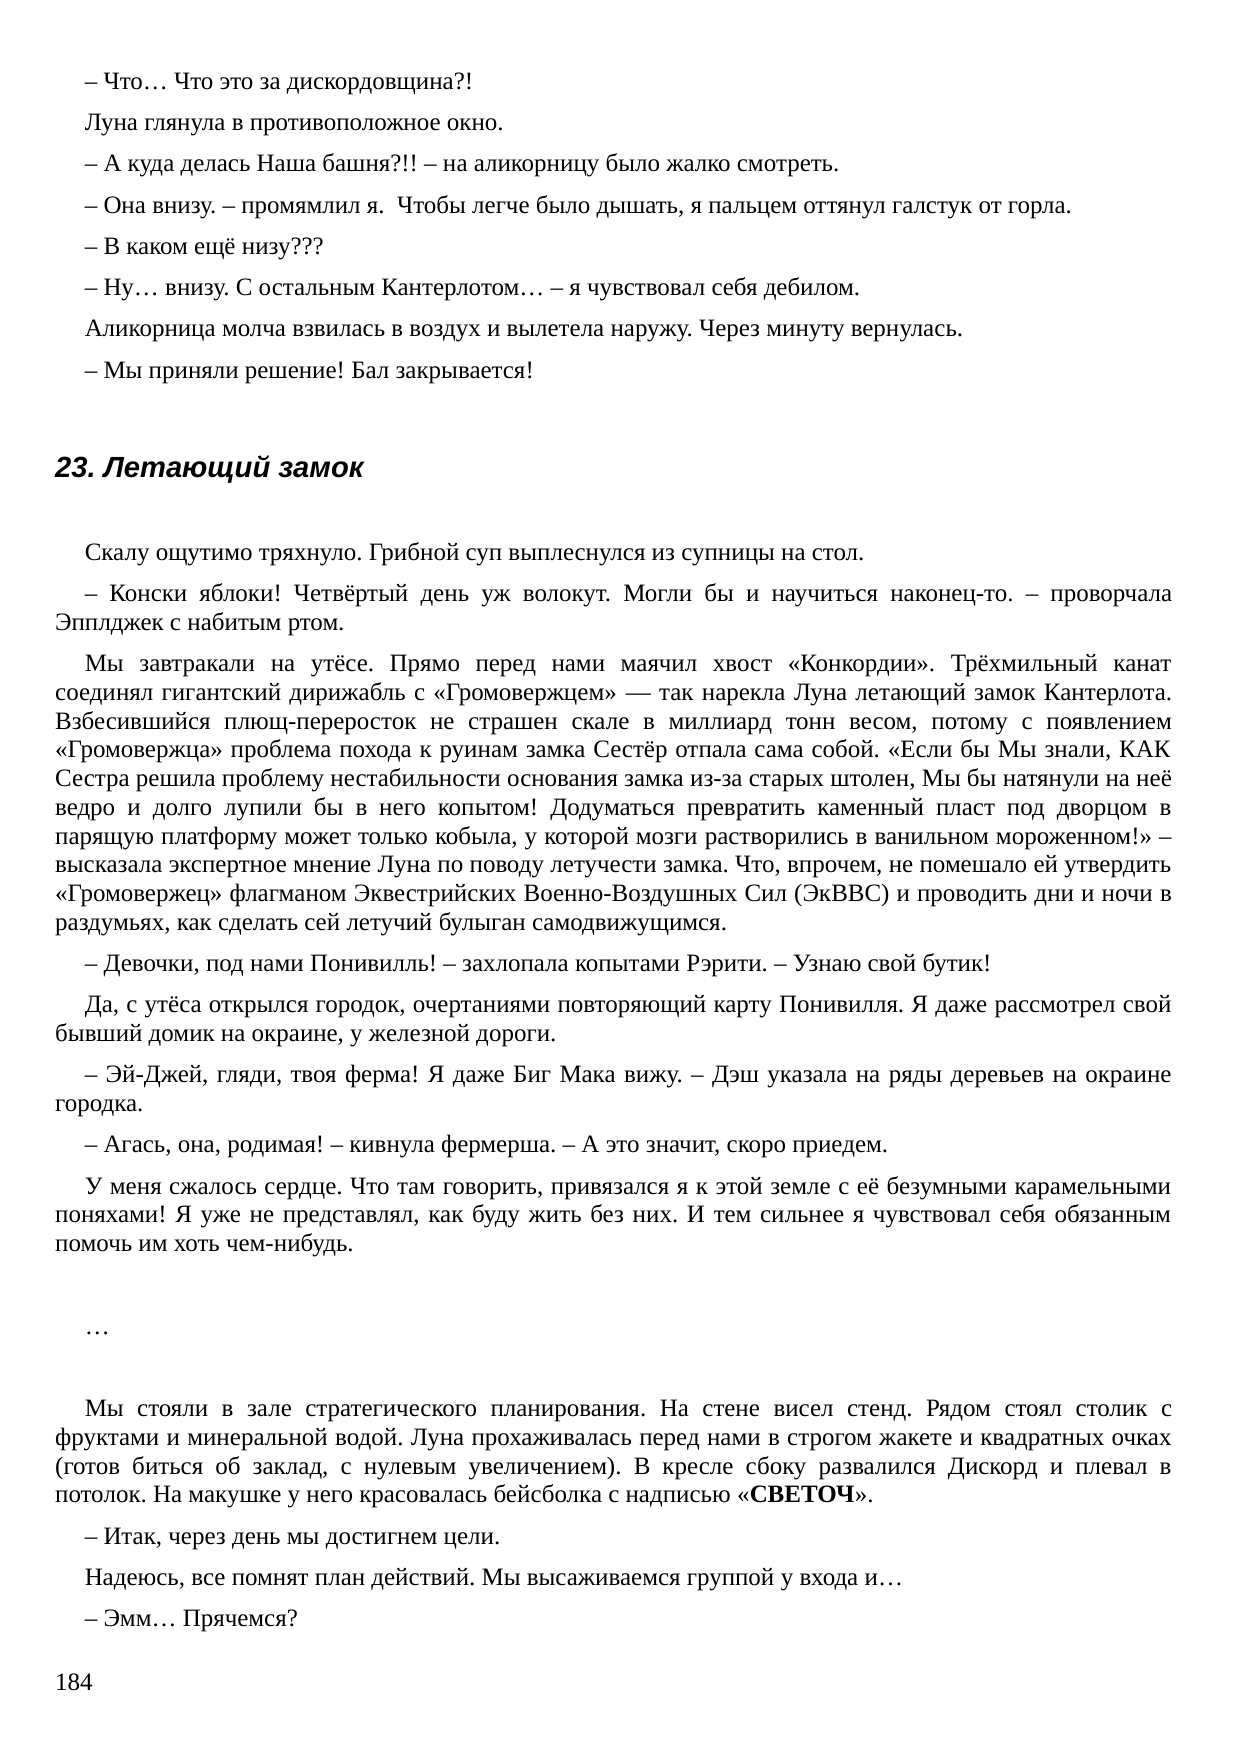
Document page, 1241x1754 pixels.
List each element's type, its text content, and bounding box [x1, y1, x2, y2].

text – Конски яблоки! Четвёртый день уж волокут. Могли бы и научиться наконец-то. – проворчала Эпплджек с набитым ртом. [55, 578, 1173, 636]
text – А куда делась Наша башня?!! – на аликорницу было жалко смотреть. [55, 148, 1173, 177]
text Надеюсь, все помнят план действий. Мы высаживаемся группой у входа и… [55, 1562, 1173, 1591]
text Аликорница молча взвилась в воздух и вылетела наружу. Через минуту вернулась. [55, 313, 1173, 342]
text Скалу ощутимо тряхнуло. Грибной суп выплеснулся из супницы на стол. [55, 537, 1173, 566]
text Да, с утёса открылся городок, очертаниями повторяющий карту Понивилля. Я даже рассмотрел свой бывший домик на окраине, у железной дороги. [55, 989, 1173, 1047]
text – Ну… внизу. С остальным Кантерлотом… – я чувствовал себя дебилом. [55, 272, 1173, 301]
text – Девочки, под нами Понивилль! – захлопала копытами Рэрити. – Узнаю свой бутик! [55, 948, 1173, 977]
text – Что… Что это за дискордовщина?! [55, 66, 1173, 95]
subtitle 23. Летающий замок [55, 450, 1173, 483]
text – Мы приняли решение! Бал закрывается! [55, 355, 1173, 383]
text – Агась, она, родимая! – кивнула фермерша. – А это значит, скоро приедем. [55, 1129, 1173, 1158]
text У меня сжалось сердце. Что там говорить, привязался я к этой земле с её безумными карамельными поняхами! Я уже не представлял, как буду жить без них. И тем сильнее я чувствовал себя обязанным помочь им хоть чем-нибудь. [55, 1171, 1173, 1257]
text … [55, 1311, 1173, 1339]
text – Эмм… Прячемся? [55, 1603, 1173, 1632]
text Мы завтракали на утёсе. Прямо перед нами маячил хвост «Конкордии». Трёхмильный канат соединял гигантский дирижабль с «Громовержцем» — так нарекла Луна летающий замок Кантерлота. Взбесившийся плющ-переросток не страшен скале в миллиард тонн весом, потому с появлением «Громовержца» проблема похода к руинам замка Сестёр отпала сама собой. «Если бы Мы знали, КАК Сестра решила проблему нестабильности основания замка из-за старых штолен, Мы бы натянули на неё ведро и долго лупили бы в него копытом! Додуматься превратить каменный пласт под дворцом в парящую платформу может только кобыла, у которой мозги растворились в ванильном мороженном!» – высказала экспертное мнение Луна по поводу летучести замка. Что, впрочем, не помешало ей утвердить «Громовержец» флагманом Эквестрийских Военно-Воздушных Сил (ЭкВВС) и проводить дни и ночи в раздумьях, как сделать сей летучий булыган самодвижущимся. [55, 648, 1173, 936]
text Мы стояли в зале стратегического планирования. На стене висел стенд. Рядом стоял столик с фруктами и минеральной водой. Луна прохаживалась перед нами в строгом жакете и квадратных очках (готов биться об заклад, с нулевым увеличением). В кресле сбоку развалился Дискорд и плевал в потолок. На макушке у него красовалась бейсболка с надписью «СВЕТОЧ». [55, 1393, 1173, 1508]
text – Итак, через день мы достигнем цели. [55, 1521, 1173, 1549]
text – В каком ещё низу??? [55, 231, 1173, 260]
text Луна глянула в противоположное окно. [55, 107, 1173, 136]
text – Она внизу. – промямлил я. Чтобы легче было дышать, я пальцем оттянул галстук от горла. [55, 190, 1173, 218]
text – Эй-Джей, гляди, твоя ферма! Я даже Биг Мака вижу. – Дэш указала на ряды деревьев на окраине городка. [55, 1059, 1173, 1117]
